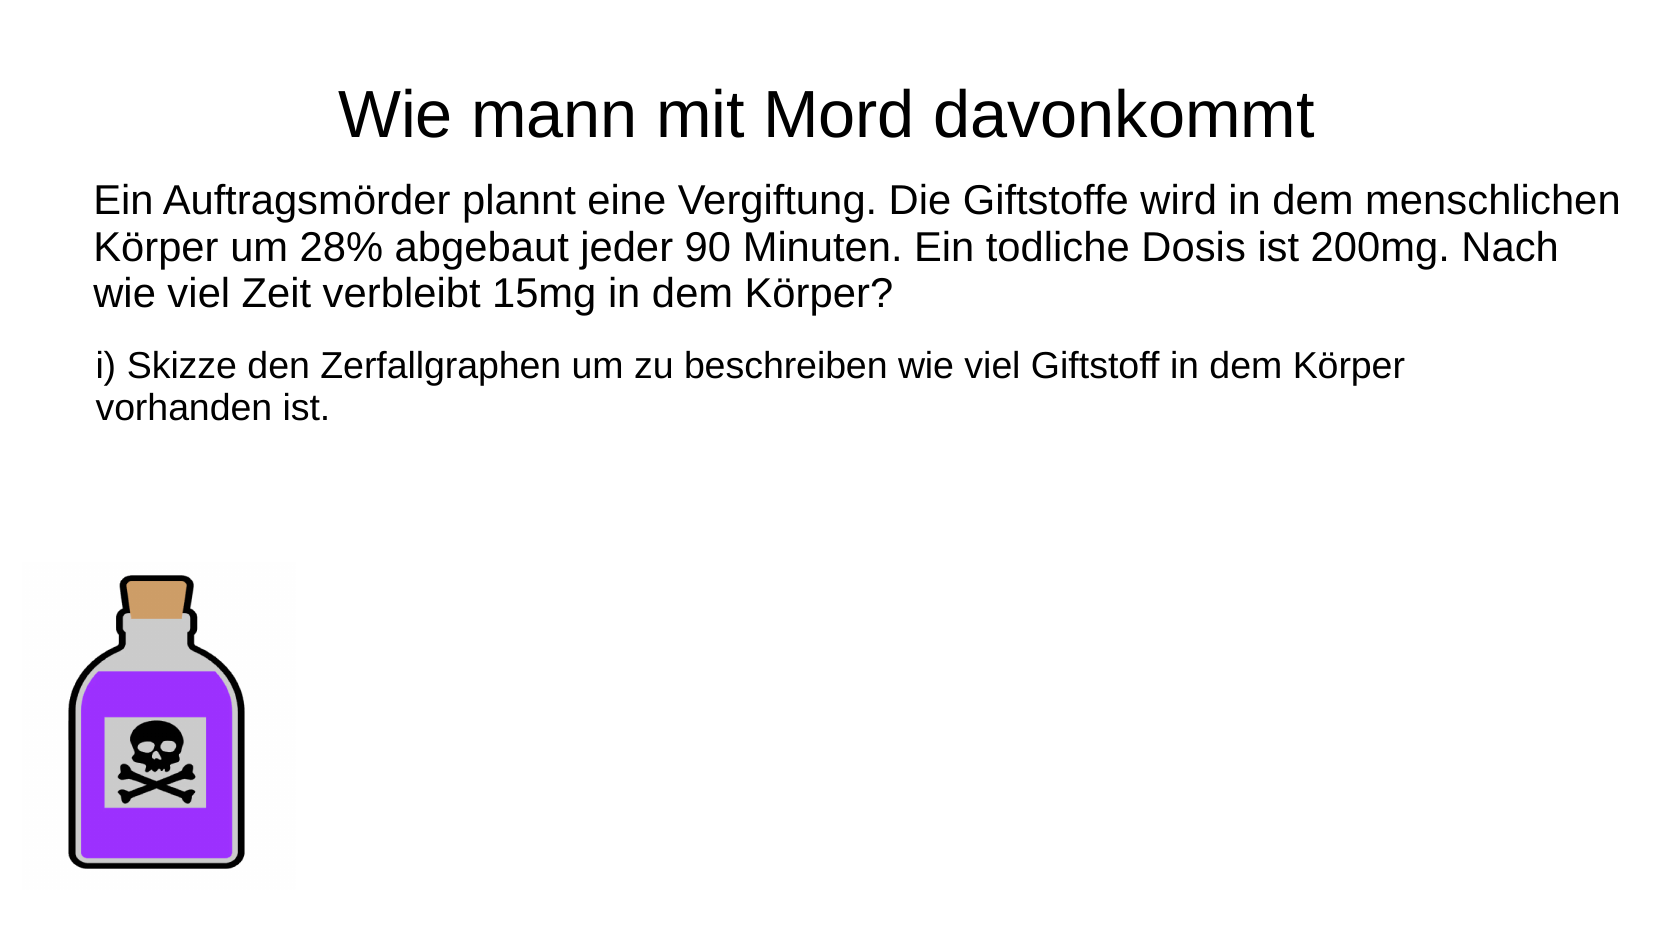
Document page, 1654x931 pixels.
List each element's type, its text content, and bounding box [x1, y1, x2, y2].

title Wie mann mit Mord davonkommt [82, 37, 1571, 177]
list Ein Auftragsmörder plannt eine Vergiftung. Die Giftstoffe wird in dem menschlichen Körper um 28% abgebaut jeder 90 Minuten. Ein todliche Dosis ist 200mg. Nach wie viel Zeit verbleibt 15mg in dem Körper? [22, 177, 1632, 717]
text_box i) Skizze den Zerfallgraphen um zu beschreiben wie viel Giftstoff in dem Körper vorhanden ist. [80, 337, 1572, 479]
picture [22, 562, 296, 890]
